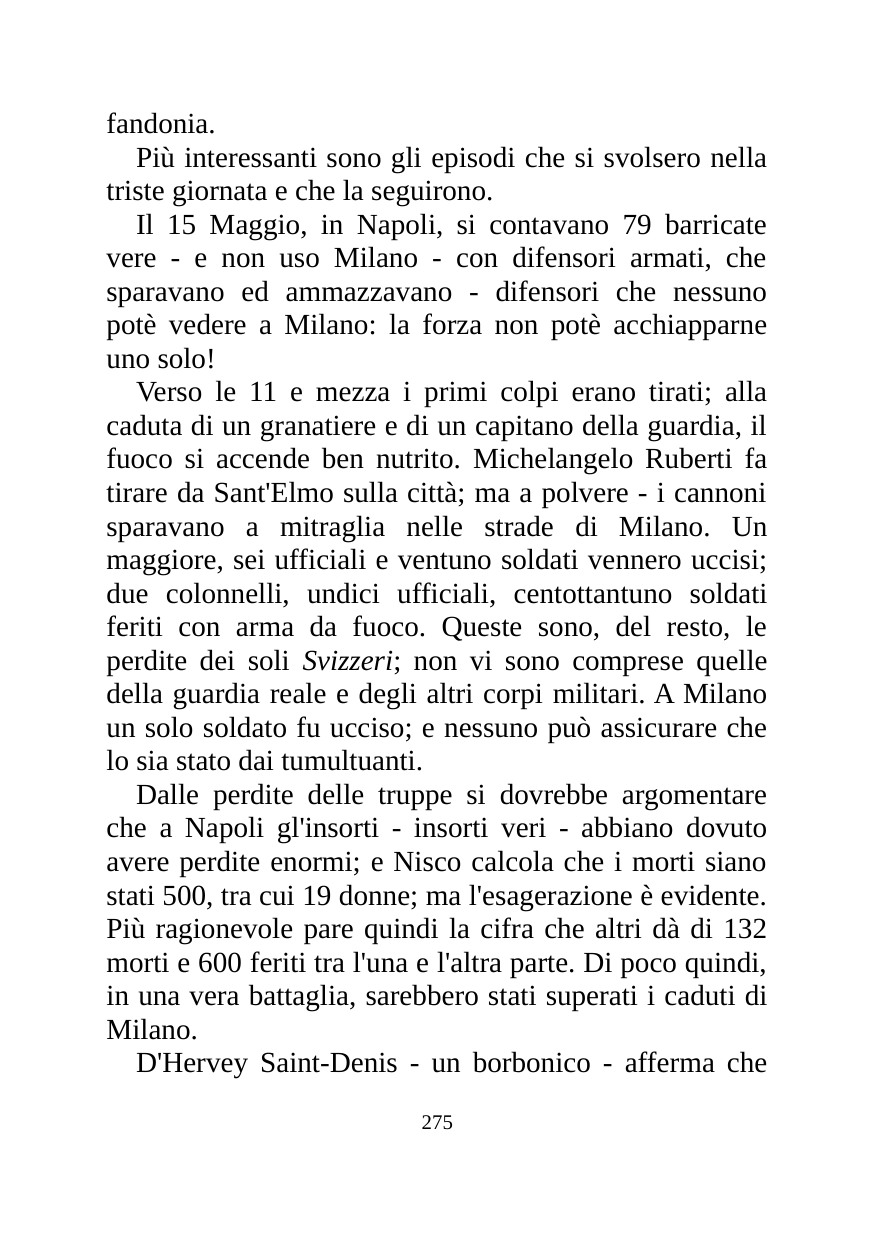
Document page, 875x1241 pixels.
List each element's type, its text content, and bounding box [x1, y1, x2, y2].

text Verso le 11 e mezza i primi colpi erano tirati; alla caduta di un granatiere e di un capitano della guardia, il fuoco si accende ben nutrito. Michelangelo Ruberti fa tirare da Sant'Elmo sulla città; ma a polvere - i cannoni sparavano a mitraglia nelle strade di Milano. Un maggiore, sei ufficiali e ventuno soldati vennero uccisi; due colonnelli, undici ufficiali, centottantuno soldati feriti con arma da fuoco. Queste sono, del resto, le perdite dei soli Svizzeri; non vi sono comprese quelle della guardia reale e degli altri corpi militari. A Milano un solo soldato fu ucciso; e nessuno può assicurare che lo sia stato dai tumultuanti. [106, 374, 768, 777]
text Più interessanti sono gli episodi che si svolsero nella triste giornata e che la seguirono. [106, 140, 768, 207]
text Il 15 Maggio, in Napoli, si contavano 79 barricate vere - e non uso Milano - con difensori armati, che sparavano ed ammazzavano - difensori che nessuno potè vedere a Milano: la forza non potè acchiapparne uno solo! [106, 207, 768, 374]
text Dalle perdite delle truppe si dovrebbe argomentare che a Napoli gl'insorti - insorti veri - abbiano dovuto avere perdite enormi; e Nisco calcola che i morti siano stati 500, tra cui 19 donne; ma l'esagerazione è evidente. Più ragionevole pare quindi la cifra che altri dà di 132 morti e 600 feriti tra l'una e l'altra parte. Di poco quindi, in una vera battaglia, sarebbero stati superati i caduti di Milano. [106, 777, 768, 1045]
text D'Hervey Saint-Denis - un borbonico - afferma che [106, 1045, 768, 1079]
text fandonia. [106, 106, 768, 140]
